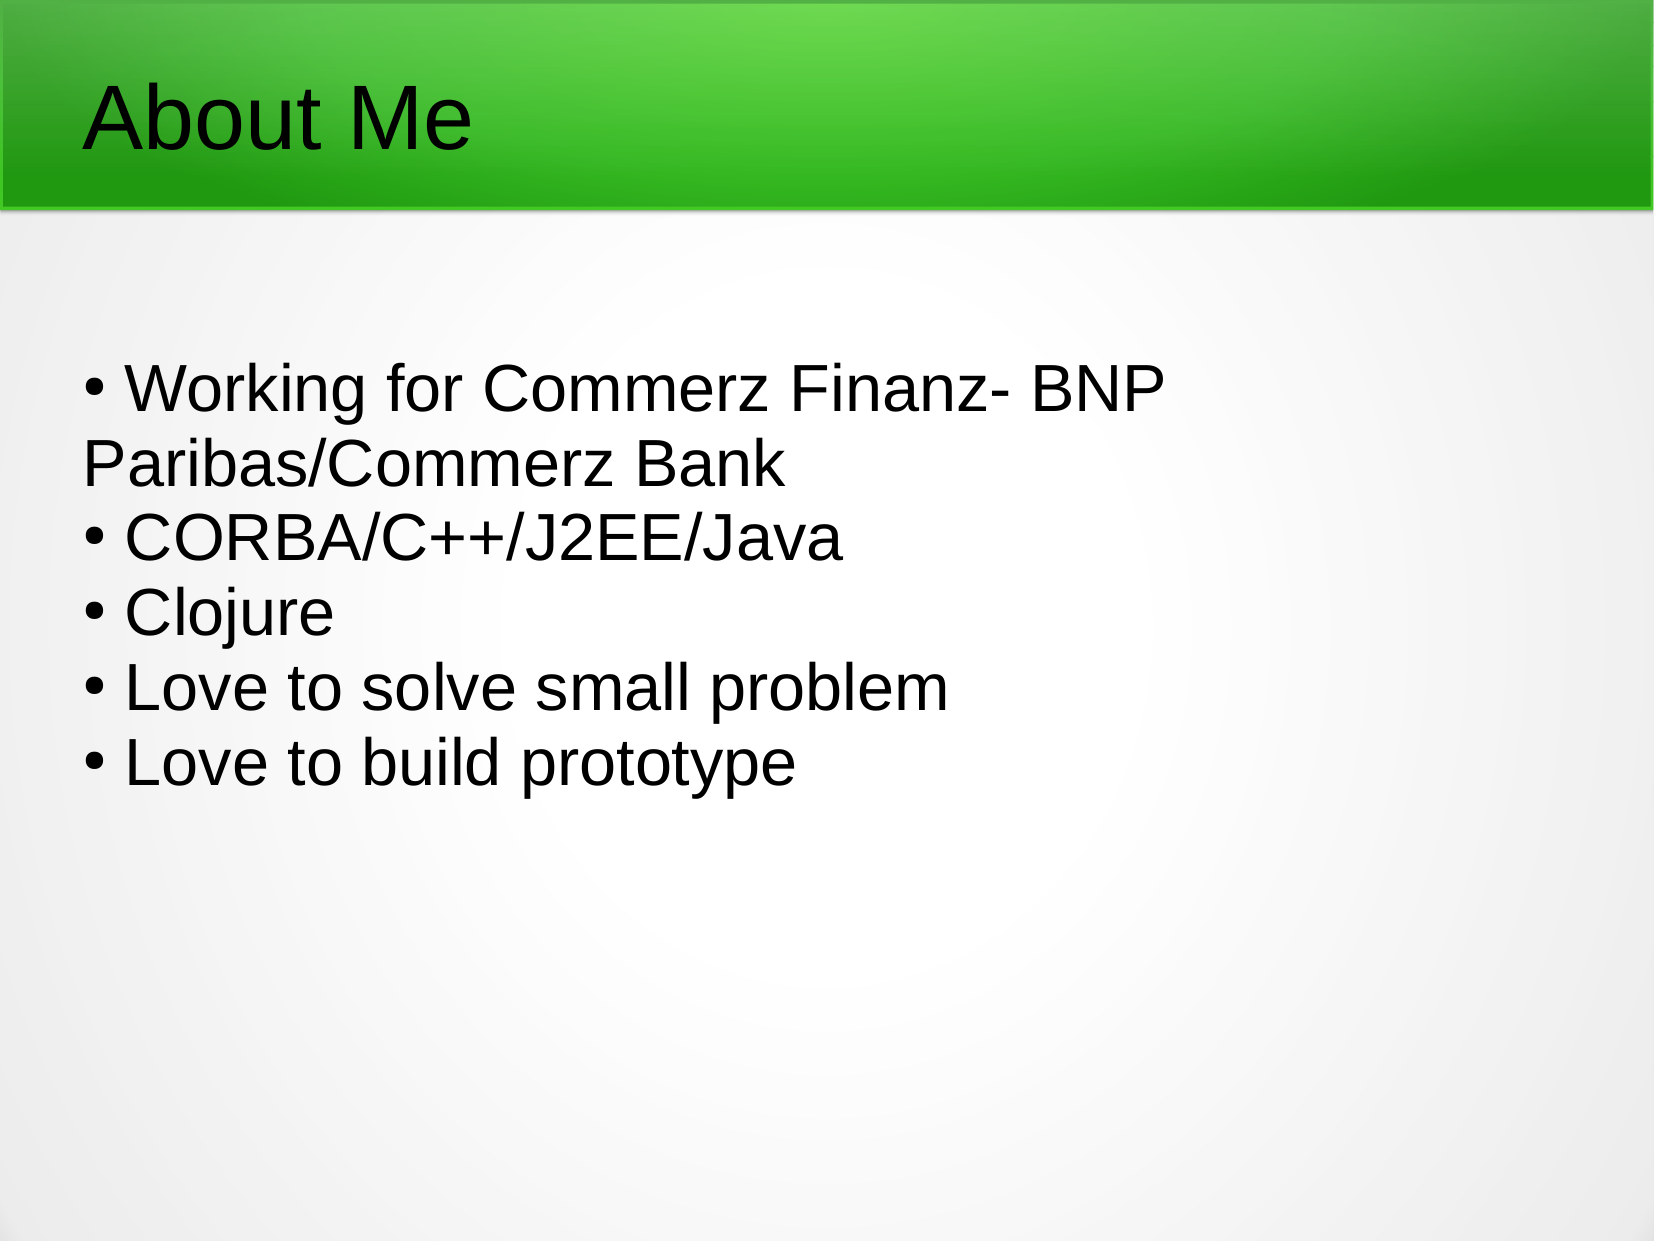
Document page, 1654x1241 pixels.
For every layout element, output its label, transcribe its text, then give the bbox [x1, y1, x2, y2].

title About Me [82, 47, 1571, 189]
subtitle Working for Commerz Finanz- BNP Paribas/Commerz Bank CORBA/C++/J2EE/Java Clojure Love to solve small problem Love to build prototype [82, 290, 1571, 1010]
